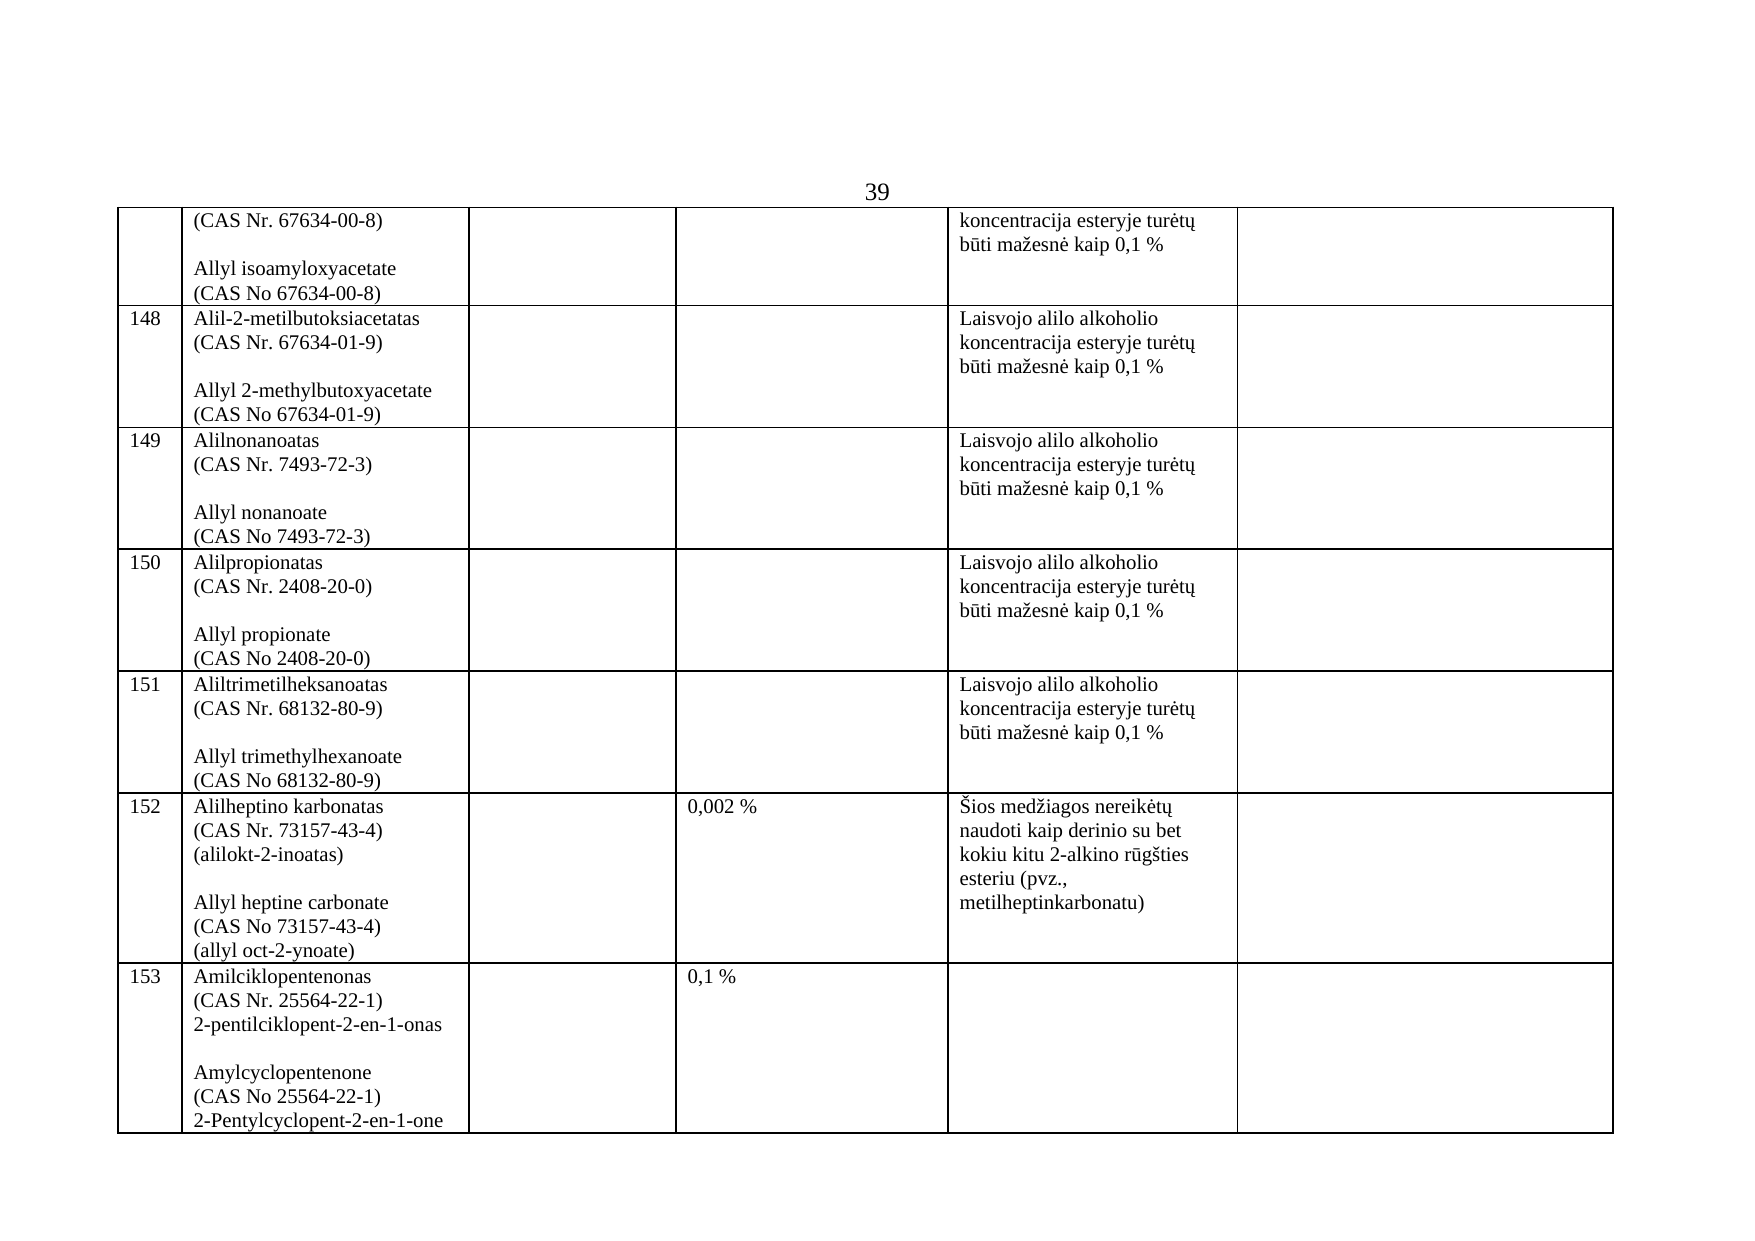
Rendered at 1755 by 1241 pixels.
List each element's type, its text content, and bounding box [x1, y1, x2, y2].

table_cell Alilpropionatas (CAS Nr. 2408-20-0) Allyl propionate (CAS No 2408-20-0) [183, 550, 468, 670]
table_cell Šios medžiagos nereikėtų naudoti kaip derinio su bet kokiu kitu 2-alkino rūgšties esteriu (pvz., metilheptinkarbonatu) [949, 794, 1237, 962]
table_cell (CAS Nr. 67634-00-8) Allyl isoamyloxyacetate (CAS No 67634-00-8) [183, 208, 468, 304]
table_cell Laisvojo alilo alkoholio koncentracija esteryje turėtų būti mažesnė kaip 0,1 % [949, 306, 1237, 426]
table_cell [470, 672, 675, 792]
table_cell [470, 794, 675, 962]
table_cell [1238, 208, 1612, 304]
table_cell Alilheptino karbonatas (CAS Nr. 73157-43-4) (alilokt-2-inoatas) Allyl heptine carbonate (CAS No 73157-43-4) (allyl oct-2-ynoate) [183, 794, 468, 962]
table_cell [119, 208, 181, 304]
table_cell [677, 428, 947, 548]
table_cell [470, 208, 675, 304]
table_cell 0,1 % [677, 964, 947, 1132]
table_cell 150 [119, 550, 181, 670]
table_cell [677, 208, 947, 304]
table_cell Aliltrimetilheksanoatas (CAS Nr. 68132-80-9) Allyl trimethylhexanoate (CAS No 68132-80-9) [183, 672, 468, 792]
table_cell 149 [119, 428, 181, 548]
table_cell [1614, 207, 1754, 304]
table_cell 148 [119, 306, 181, 426]
table_cell [1614, 305, 1754, 426]
table_cell [949, 964, 1237, 1132]
table_cell 151 [119, 672, 181, 792]
table_cell Amilciklopentenonas (CAS Nr. 25564-22-1) 2-pentilciklopent-2-en-1-onas Amylcyclopentenone (CAS No 25564-22-1) 2-Pentylcyclopent-2-en-1-one [183, 964, 468, 1132]
table_cell 153 [119, 964, 181, 1132]
table_cell [470, 306, 675, 426]
table_cell [677, 550, 947, 670]
table_cell koncentracija esteryje turėtų būti mažesnė kaip 0,1 % [949, 208, 1237, 304]
table_cell [1614, 426, 1754, 548]
table_cell [1238, 794, 1612, 962]
table_cell Alilnonanoatas (CAS Nr. 7493-72-3) Allyl nonanoate (CAS No 7493-72-3) [183, 428, 468, 548]
table_cell [1614, 548, 1754, 670]
table_cell [470, 550, 675, 670]
table_cell Laisvojo alilo alkoholio koncentracija esteryje turėtų būti mažesnė kaip 0,1 % [949, 428, 1237, 548]
table_cell [1238, 964, 1612, 1132]
table_cell Laisvojo alilo alkoholio koncentracija esteryje turėtų būti mažesnė kaip 0,1 % [949, 550, 1237, 670]
table_cell [470, 428, 675, 548]
table_cell [1238, 672, 1612, 792]
table_cell [1238, 306, 1612, 426]
table_cell [1614, 670, 1754, 792]
table_cell [1614, 792, 1754, 962]
table_cell [470, 964, 675, 1132]
table_cell [1238, 550, 1612, 670]
table_cell [677, 306, 947, 426]
table_cell 0,002 % [677, 794, 947, 962]
table_cell Laisvojo alilo alkoholio koncentracija esteryje turėtų būti mažesnė kaip 0,1 % [949, 672, 1237, 792]
table_cell 152 [119, 794, 181, 962]
table_cell [677, 672, 947, 792]
table_cell [1614, 962, 1754, 1132]
table_cell [1238, 428, 1612, 548]
table_cell Alil-2-metilbutoksiacetatas (CAS Nr. 67634-01-9) Allyl 2-methylbutoxyacetate (CAS No 67634-01-9) [183, 306, 468, 426]
